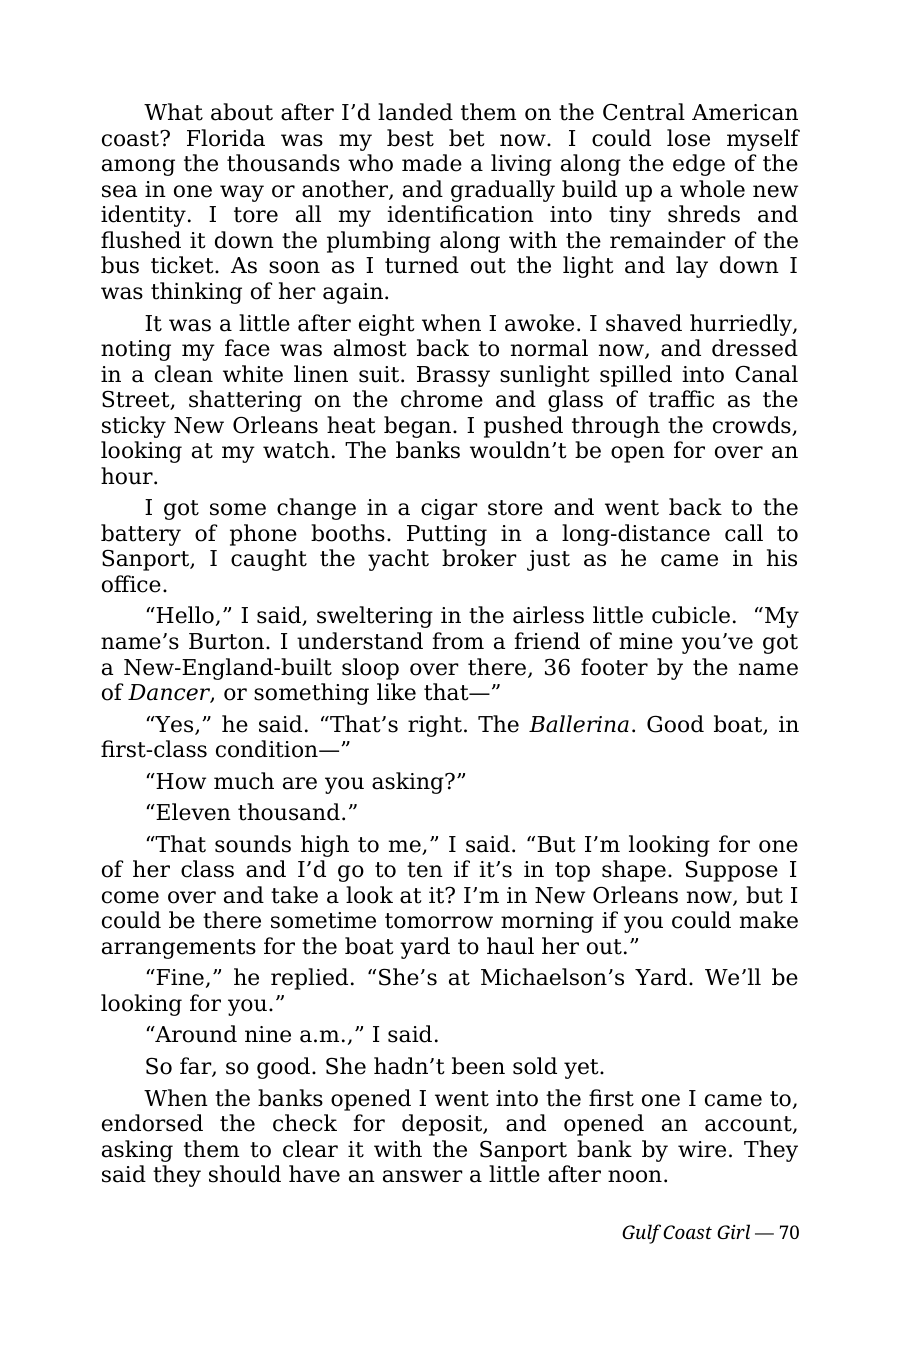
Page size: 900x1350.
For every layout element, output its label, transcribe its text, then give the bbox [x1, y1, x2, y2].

text “Yes,” he said. “That’s right. The Ballerina. Good boat, in first-class condition—” [101, 712, 799, 763]
text “Eleven thousand.” [101, 800, 799, 826]
text “How much are you asking?” [101, 769, 799, 794]
text “Hello,” I said, sweltering in the airless little cubicle. “My name’s Burton. I understand from a friend of mine you’ve got a New-England-built sloop over there, 36 footer by the name of Dancer, or something like that—” [101, 603, 799, 706]
text “That sounds high to me,” I said. “But I’m looking for one of her class and I’d go to ten if it’s in top shape. Suppose I come over and take a look at it? I’m in New Orleans now, but I could be there sometime tomorrow morning if you could make arrangements for the boat yard to haul her out.” [101, 832, 799, 959]
text What about after I’d landed them on the Central American coast? Florida was my best bet now. I could lose myself among the thousands who made a living along the edge of the sea in one way or another, and gradually build up a whole new identity. I tore all my identification into tiny shreds and flushed it down the plumbing along with the remainder of the bus ticket. As soon as I turned out the light and lay down I was thinking of her again. [101, 101, 799, 305]
text “Fine,” he replied. “She’s at Michaelson’s Yard. We’ll be looking for you.” [101, 966, 799, 1017]
text “Around nine a.m.,” I said. [101, 1023, 799, 1048]
text It was a little after eight when I awoke. I shaved hurriedly, noting my face was almost back to normal now, and dressed in a clean white linen suit. Brassy sunlight spilled into Canal Street, shattering on the chrome and glass of traffic as the sticky New Orleans heat began. I pushed through the crowds, looking at my watch. The banks wouldn’t be open for over an hour. [101, 311, 799, 489]
text When the banks opened I went into the first one I came to, endorsed the check for deposit, and opened an account, asking them to clear it with the Sanport bank by wire. They said they should have an answer a little after noon. [101, 1086, 799, 1188]
text I got some change in a cigar store and went back to the battery of phone booths. Putting in a long-distance call to Sanport, I caught the yacht broker just as he came in his office. [101, 495, 799, 597]
text So far, so good. She hadn’t been sold yet. [101, 1054, 799, 1080]
